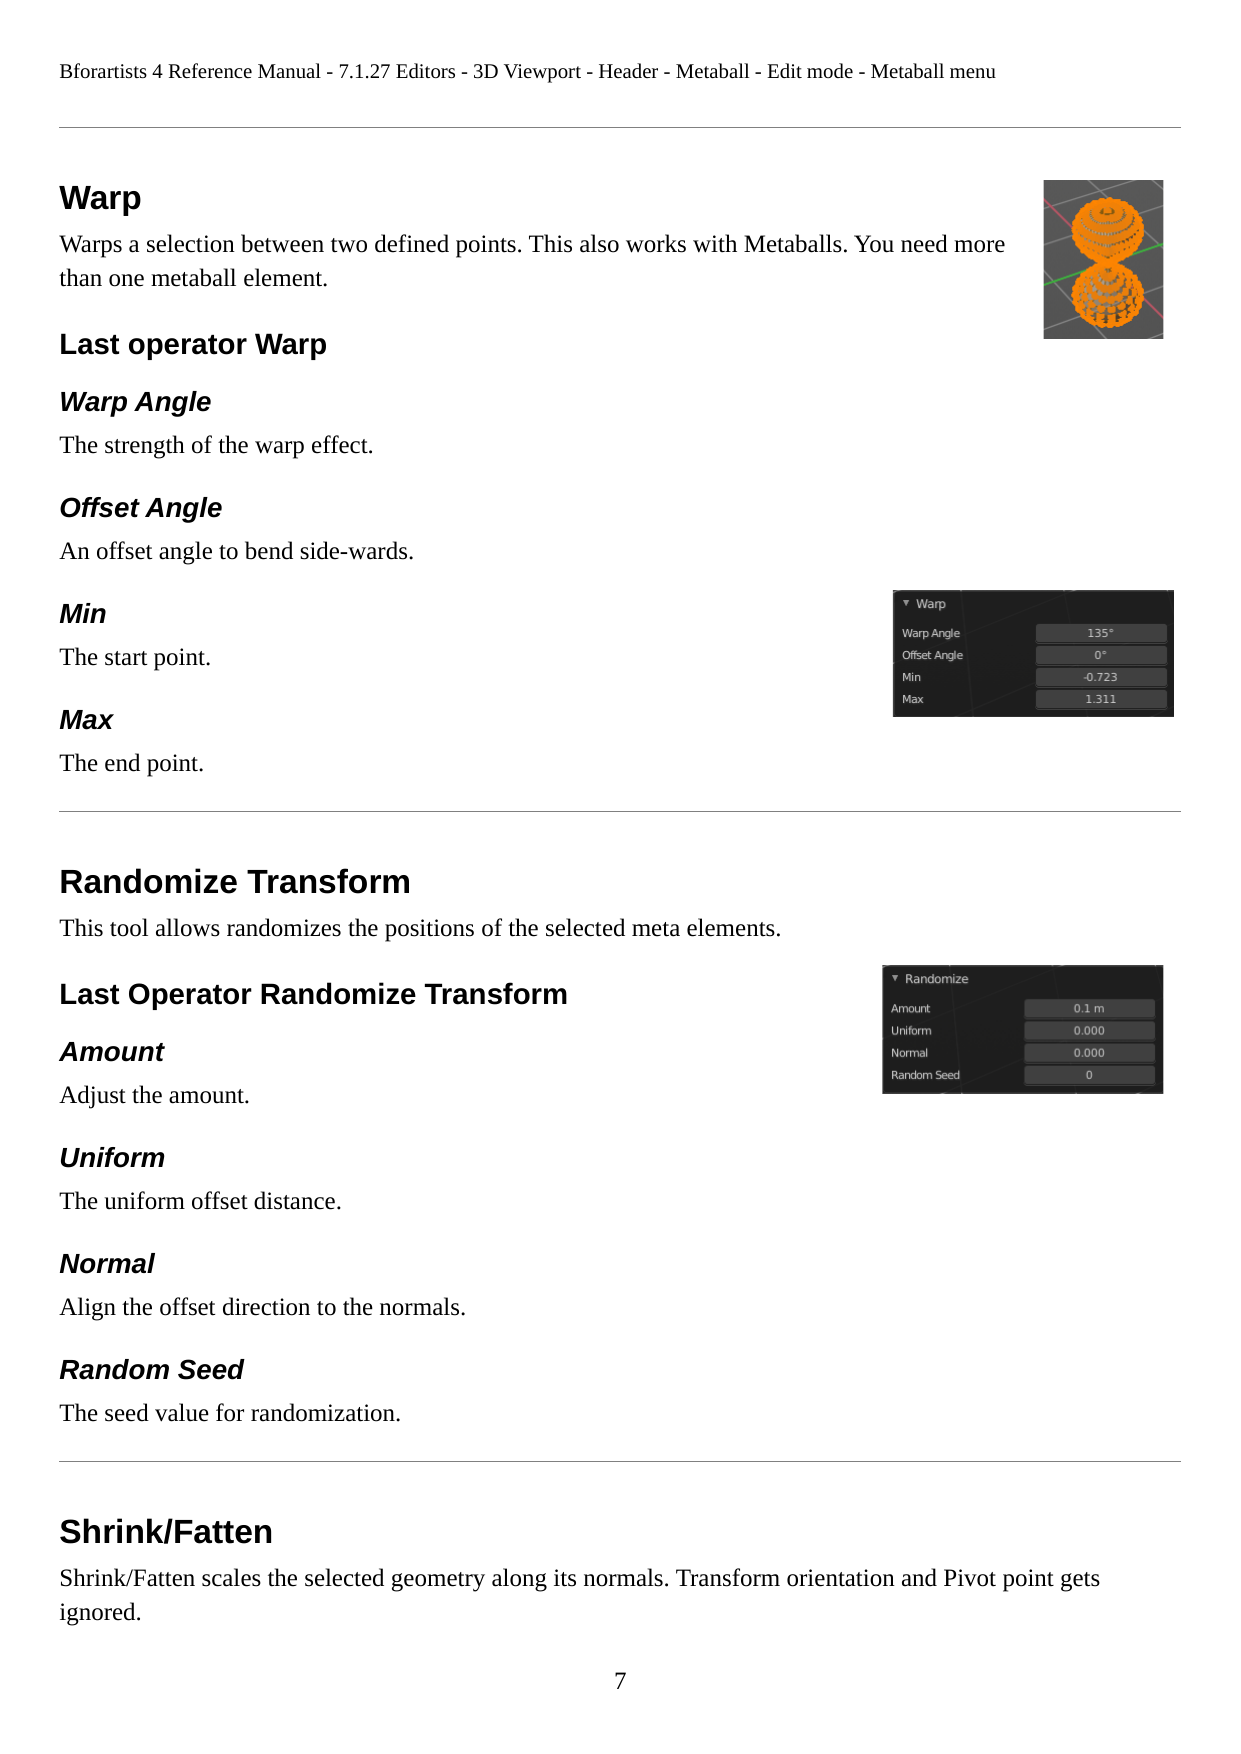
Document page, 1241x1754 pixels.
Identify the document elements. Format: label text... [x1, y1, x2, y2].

subtitle Max [59, 703, 1181, 735]
subtitle Last operator Warp [59, 327, 1181, 361]
subtitle Min [59, 597, 892, 629]
text This tool allows randomizes the positions of the selected meta elements. [59, 913, 1181, 942]
text Shrink/Fatten scales the selected geometry along its normals. Transform orientation and Pivot point gets ignored. [59, 1563, 1181, 1626]
subtitle Amount [59, 1035, 882, 1067]
subtitle Warp [59, 178, 1181, 216]
text The seed value for randomization. [59, 1398, 1181, 1426]
text The strength of the warp effect. [59, 430, 1181, 459]
picture [1043, 180, 1164, 339]
text Warps a selection between two defined points. This also works with Metaballs. You need more than one metaball element. [59, 229, 1043, 292]
subtitle Last Operator Randomize Transform [59, 977, 882, 1010]
subtitle Uniform [59, 1141, 1181, 1173]
text The end point. [59, 748, 1181, 777]
subtitle Offset Angle [59, 492, 1181, 523]
text Adjust the amount. [59, 1080, 1181, 1108]
text The uniform offset distance. [59, 1186, 1181, 1214]
subtitle Randomize Transform [59, 862, 1181, 901]
picture [892, 590, 1174, 717]
subtitle Random Seed [59, 1353, 1181, 1385]
subtitle Warp Angle [59, 386, 1181, 417]
subtitle [1174, 597, 1181, 629]
text The start point. [59, 642, 892, 671]
picture [882, 965, 1164, 1094]
text Align the offset direction to the normals. [59, 1292, 1181, 1320]
subtitle [1164, 1035, 1181, 1067]
text An offset angle to bend side-wards. [59, 536, 1181, 565]
subtitle Shrink/Fatten [59, 1512, 1181, 1550]
subtitle Normal [59, 1247, 1181, 1279]
